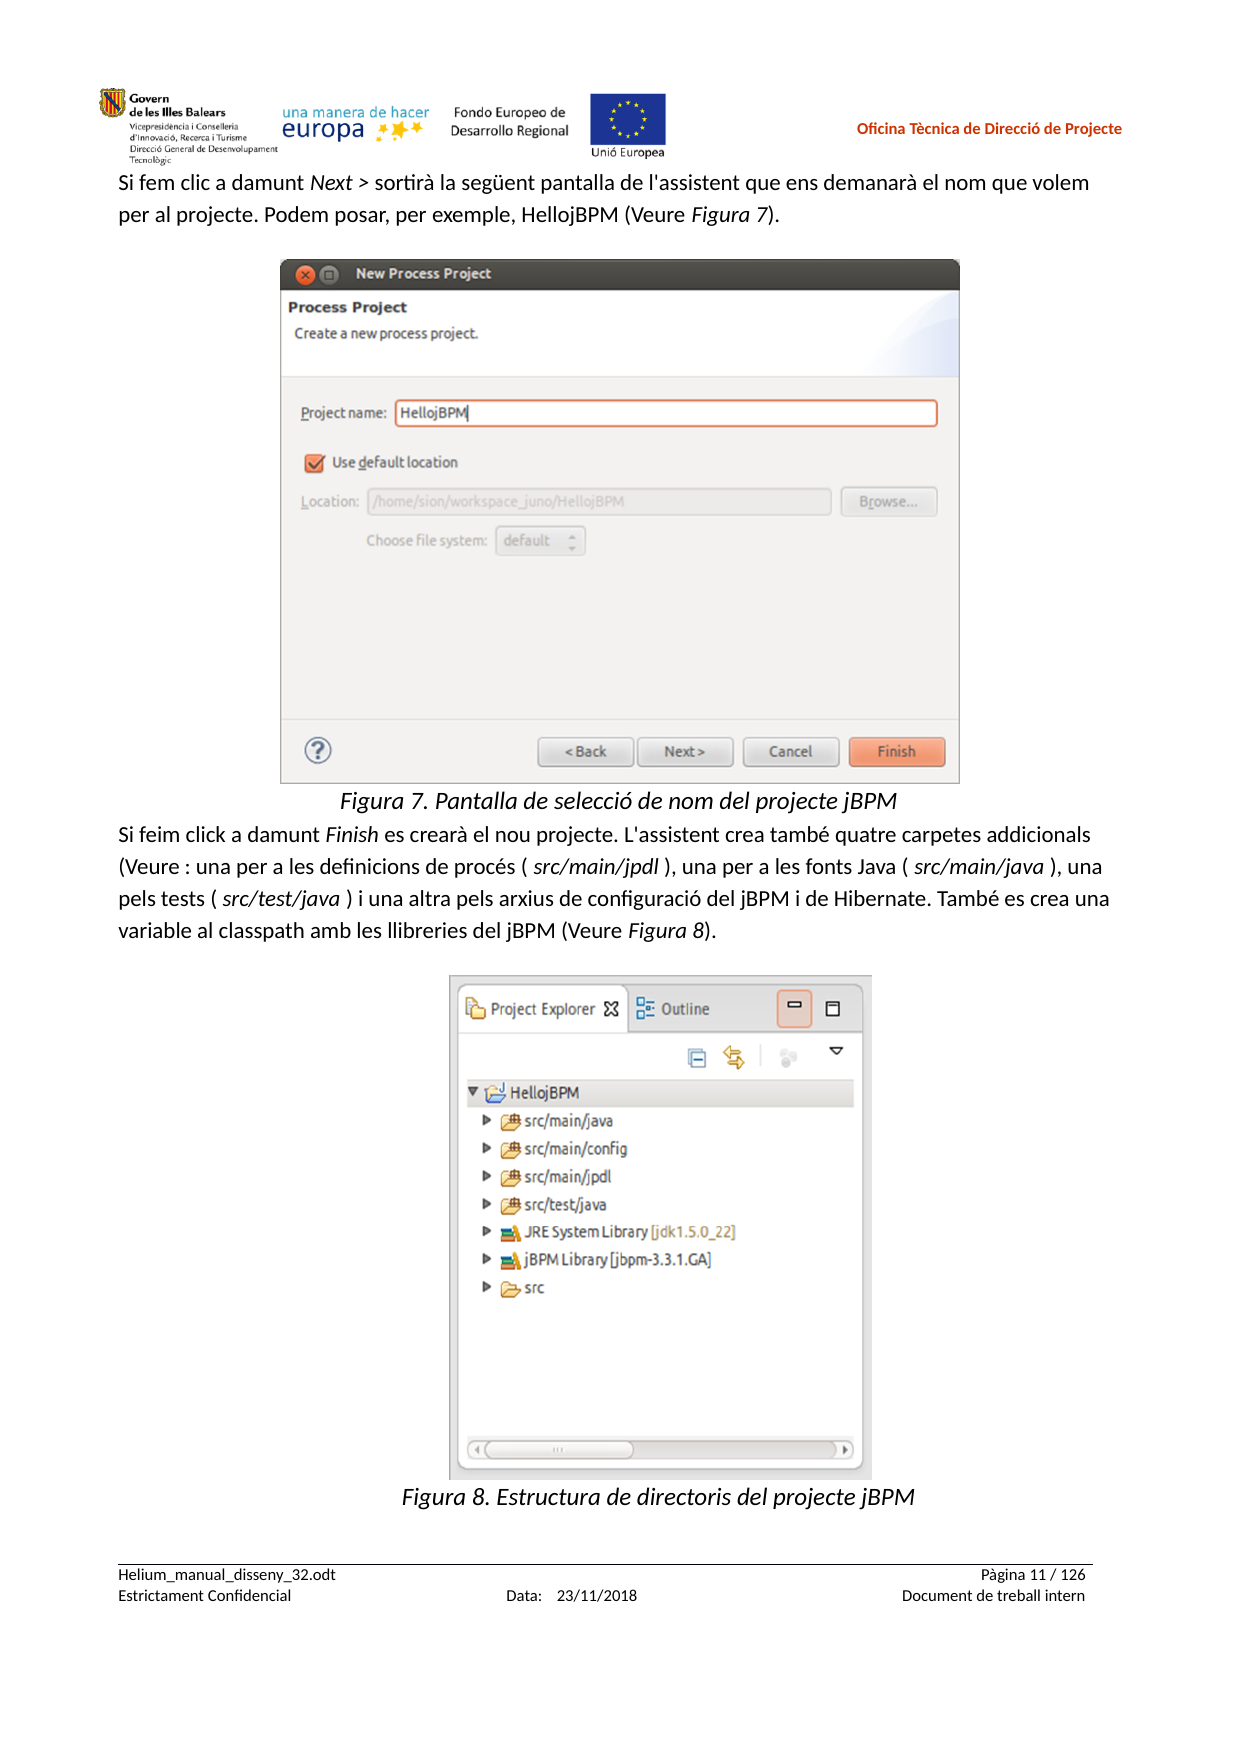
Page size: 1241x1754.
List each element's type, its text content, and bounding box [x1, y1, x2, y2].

picture [447, 973, 873, 1481]
text Figura 8. Estructura de directoris del projecte jBPM [364, 1479, 955, 1511]
picture [99, 87, 668, 166]
text Figura 7. Pantalla de selecció de nom del projecte jBPM [279, 786, 962, 816]
text Si fem clic a damunt Next > sortirà la següent pantalla de l'assistent que ens demanarà el nom que volem per al projecte. Podem posar, per exemple, HellojBPM (Veure Figura 7). [118, 168, 1122, 228]
picture [278, 257, 962, 786]
text Si feim click a damunt Finish es crearà el nou projecte. L'assistent crea també quatre carpetes addicionals (Veure : una per a les definicions de procés ( src/main/jpdl ), una per a les fonts Java ( src/main/java ), una pels tests ( src/test/java ) i una altra pels arxius de configuració del jBPM i de Hibernate. També es crea una variable al classpath amb les llibreries del jBPM (Veure Figura 8). [118, 783, 1122, 944]
